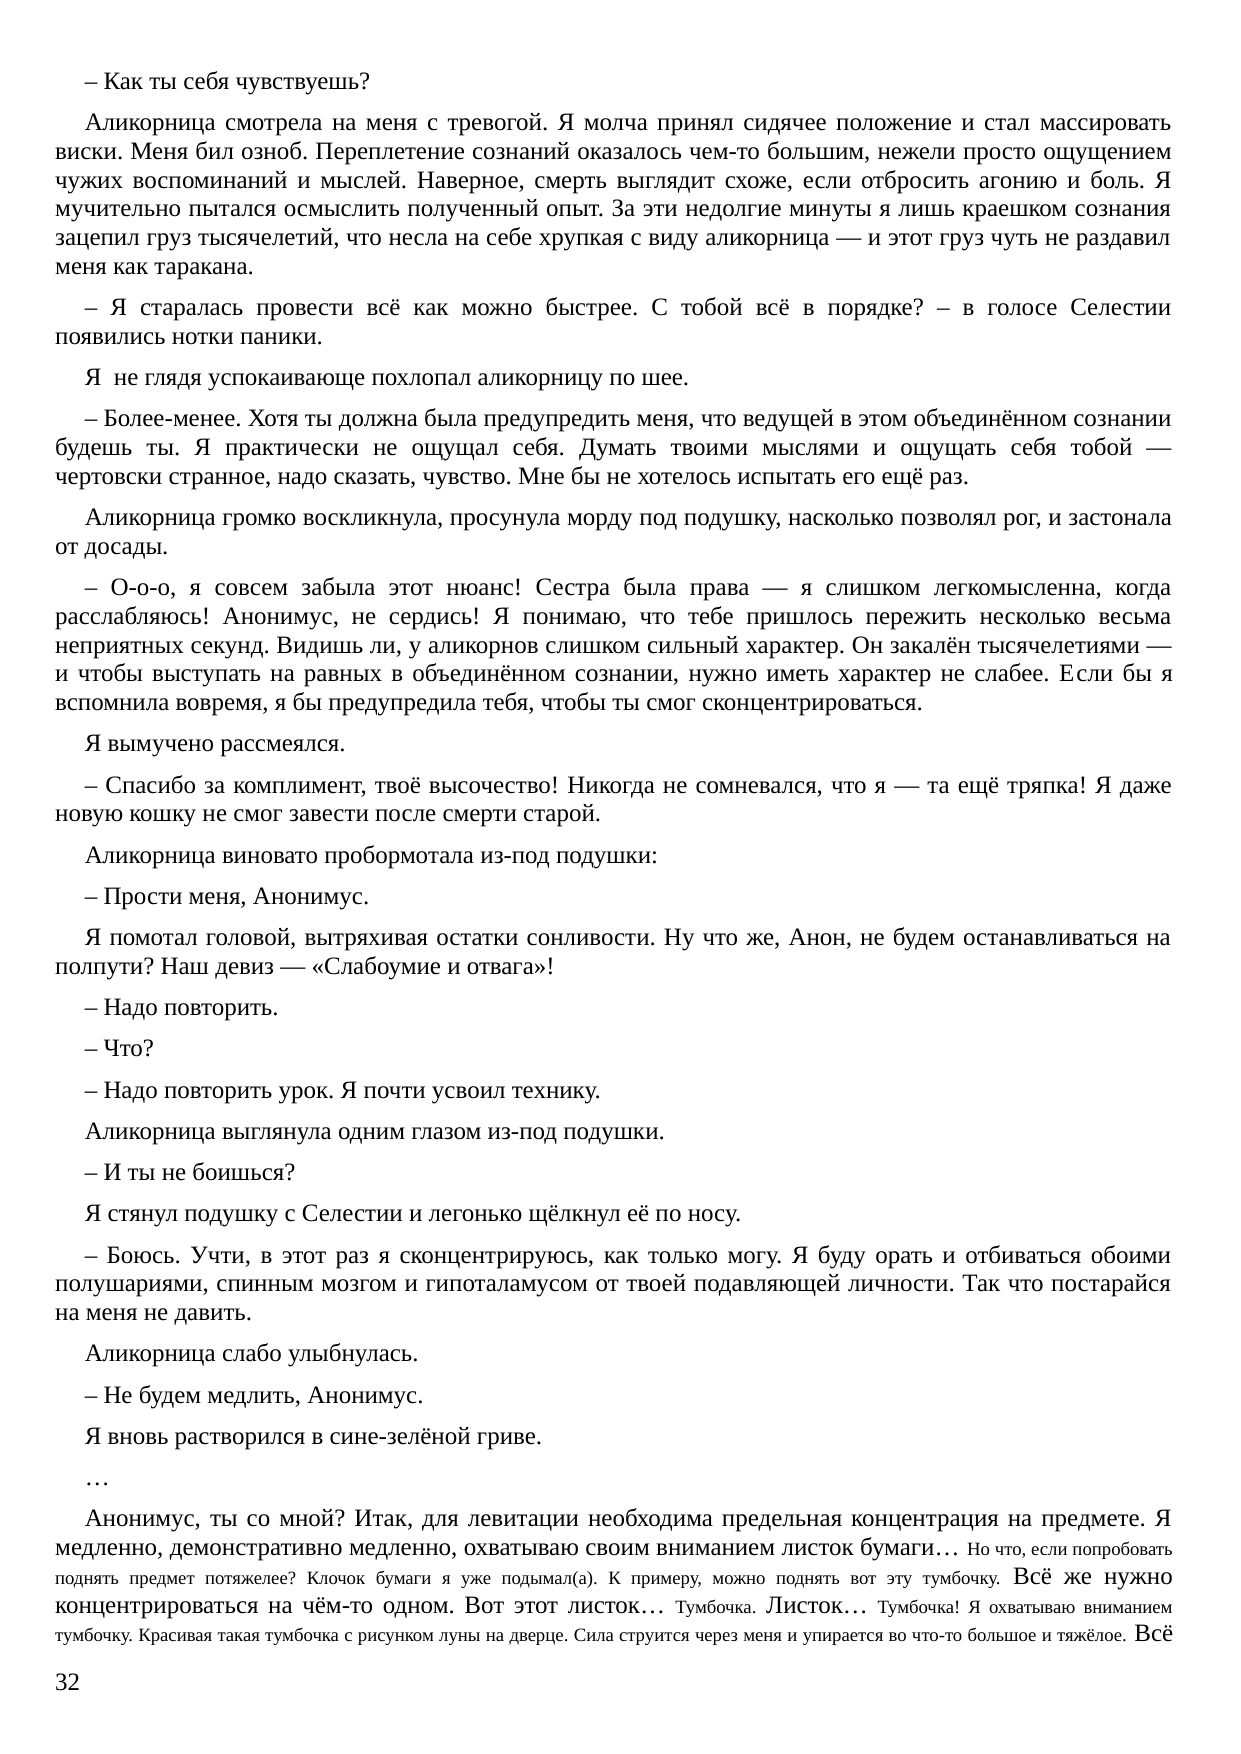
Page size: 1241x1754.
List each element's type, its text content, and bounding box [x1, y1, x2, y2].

text – Более-менее. Хотя ты должна была предупредить меня, что ведущей в этом объединённом сознании будешь ты. Я практически не ощущал себя. Думать твоими мыслями и ощущать себя тобой — чертовски странное, надо сказать, чувство. Мне бы не хотелось испытать его ещё раз. [55, 403, 1173, 490]
text Аликорница громко воскликнула, просунула морду под подушку, насколько позволял рог, и застонала от досады. [55, 502, 1173, 560]
text Я вновь растворился в сине-зелёной гриве. [55, 1421, 1173, 1450]
text Аликорница слабо улыбнулась. [55, 1338, 1173, 1367]
text Я помотал головой, вытряхивая остатки сонливости. Ну что же, Анон, не будем останавливаться на полпути? Наш девиз — «Слабоумие и отвага»! [55, 922, 1173, 980]
text – Что? [55, 1033, 1173, 1062]
text – Прости меня, Анонимус. [55, 881, 1173, 910]
text – Надо повторить урок. Я почти усвоил технику. [55, 1075, 1173, 1103]
text – Не будем медлить, Анонимус. [55, 1380, 1173, 1408]
text Я вымучено рассмеялся. [55, 728, 1173, 757]
text – О-о-о, я совсем забыла этот нюанс! Сестра была права — я слишком легкомысленна, когда расслабляюсь! Анонимус, не сердись! Я понимаю, что тебе пришлось пережить несколько весьма неприятных секунд. Видишь ли, у аликорнов слишком сильный характер. Он закалён тысячелетиями — и чтобы выступать на равных в объединённом сознании, нужно иметь характер не слабее. Если бы я вспомнила вовремя, я бы предупредила тебя, чтобы ты смог сконцентрироваться. [55, 572, 1173, 716]
text Аликорница виновато пробормотала из-под подушки: [55, 840, 1173, 868]
text Я стянул подушку с Селестии и легонько щёлкнул её по носу. [55, 1198, 1173, 1227]
text Анонимус, ты со мной? Итак, для левитации необходима предельная концентрация на предмете. Я медленно, демонстративно медленно, охватываю своим вниманием листок бумаги… Но что, если попробовать поднять предмет потяжелее? Клочок бумаги я уже подымал(а). К примеру, можно поднять вот эту тумбочку. Всё же нужно концентрироваться на чём-то одном. Вот этот листок… Тумбочка. Листок… Тумбочка! Я охватываю вниманием тумбочку. Красивая такая тумбочка с рисунком луны на дверце. Сила струится через меня и упирается во что-то большое и тяжёлое. Всё [55, 1503, 1173, 1647]
text Аликорница смотрела на меня с тревогой. Я молча принял сидячее положение и стал массировать виски. Меня бил озноб. Переплетение сознаний оказалось чем-то большим, нежели просто ощущением чужих воспоминаний и мыслей. Наверное, смерть выглядит схоже, если отбросить агонию и боль. Я мучительно пытался осмыслить полученный опыт. За эти недолгие минуты я лишь краешком сознания зацепил груз тысячелетий, что несла на себе хрупкая с виду аликорница — и этот груз чуть не раздавил меня как таракана. [55, 107, 1173, 280]
text – И ты не боишься? [55, 1157, 1173, 1186]
text – Спасибо за комплимент, твоё высочество! Никогда не сомневался, что я — та ещё тряпка! Я даже новую кошку не смог завести после смерти старой. [55, 770, 1173, 827]
text Аликорница выглянула одним глазом из-под подушки. [55, 1116, 1173, 1145]
text – Как ты себя чувствуешь? [55, 66, 1173, 95]
text – Боюсь. Учти, в этот раз я сконцентрируюсь, как только могу. Я буду орать и отбиваться обоими полушариями, спинным мозгом и гипоталамусом от твоей подавляющей личности. Так что постарайся на меня не давить. [55, 1240, 1173, 1326]
text … [55, 1462, 1173, 1491]
text – Я старалась провести всё как можно быстрее. С тобой всё в порядке? – в голосе Селестии появились нотки паники. [55, 292, 1173, 350]
text Я не глядя успокаивающе похлопал аликорницу по шее. [55, 362, 1173, 391]
text – Надо повторить. [55, 992, 1173, 1021]
